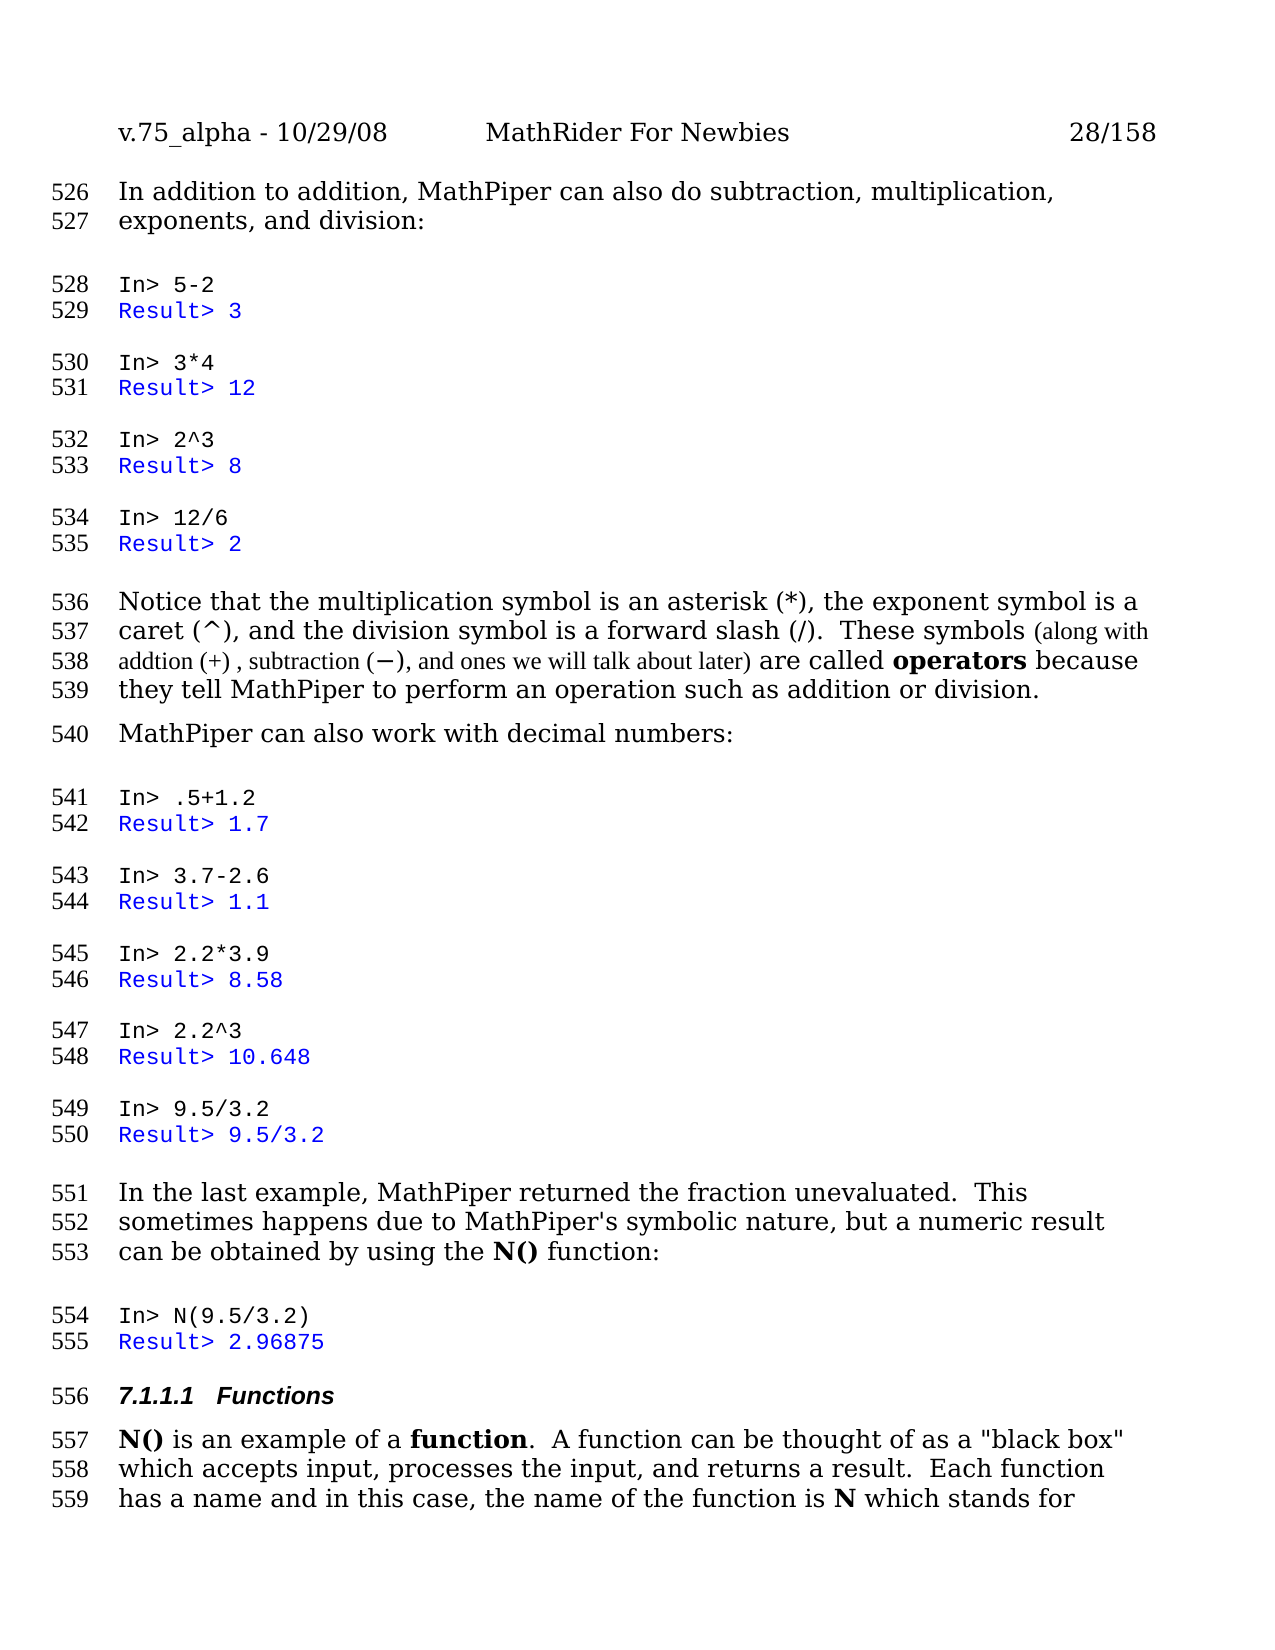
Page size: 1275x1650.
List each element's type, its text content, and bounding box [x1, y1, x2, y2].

text Result> 2 [118, 532, 1157, 558]
text In> 12/6 [118, 506, 1157, 532]
text In> 3*4 [118, 351, 1157, 377]
text In> 3.7-2.6 [118, 864, 1157, 890]
text Result> 2.96875 [118, 1330, 1157, 1356]
text Result> 3 [118, 299, 1157, 325]
text In> 2.2^3 [118, 1020, 1157, 1046]
text In> 2.2*3.9 [118, 942, 1157, 968]
text Result> 8 [118, 454, 1157, 481]
text In> N(9.5/3.2) [118, 1304, 1157, 1330]
text MathPiper can also work with decimal numbers: [118, 719, 1157, 748]
text Result> 8.58 [118, 968, 1157, 994]
text Result> 10.648 [118, 1046, 1157, 1072]
text Result> 1.1 [118, 890, 1157, 916]
text In the last example, MathPiper returned the fraction unevaluated. This sometimes happens due to MathPiper's symbolic nature, but a numeric result can be obtained by using the N() function: [118, 1178, 1157, 1266]
text In> 9.5/3.2 [118, 1098, 1157, 1123]
text In addition to addition, MathPiper can also do subtraction, multiplication, exponents, and division: [118, 177, 1157, 235]
subtitle Functions [118, 1381, 1157, 1409]
text In> .5+1.2 [118, 786, 1157, 812]
text Result> 9.5/3.2 [118, 1123, 1157, 1149]
text In> 2^3 [118, 429, 1157, 454]
text Result> 1.7 [118, 812, 1157, 838]
text Notice that the multiplication symbol is an asterisk (*), the exponent symbol is a caret (^), and the division symbol is a forward slash (/). These symbols (along with addtion (+) , subtraction (−), and ones we will talk about later) are called operators because they tell MathPiper to perform an operation such as addition or division. [118, 587, 1157, 704]
text In> 5-2 [118, 273, 1157, 299]
text N() is an example of a function. A function can be thought of as a "black box" which accepts input, processes the input, and returns a result. Each function has a name and in this case, the name of the function is N which stands for [118, 1425, 1157, 1513]
text Result> 12 [118, 377, 1157, 403]
